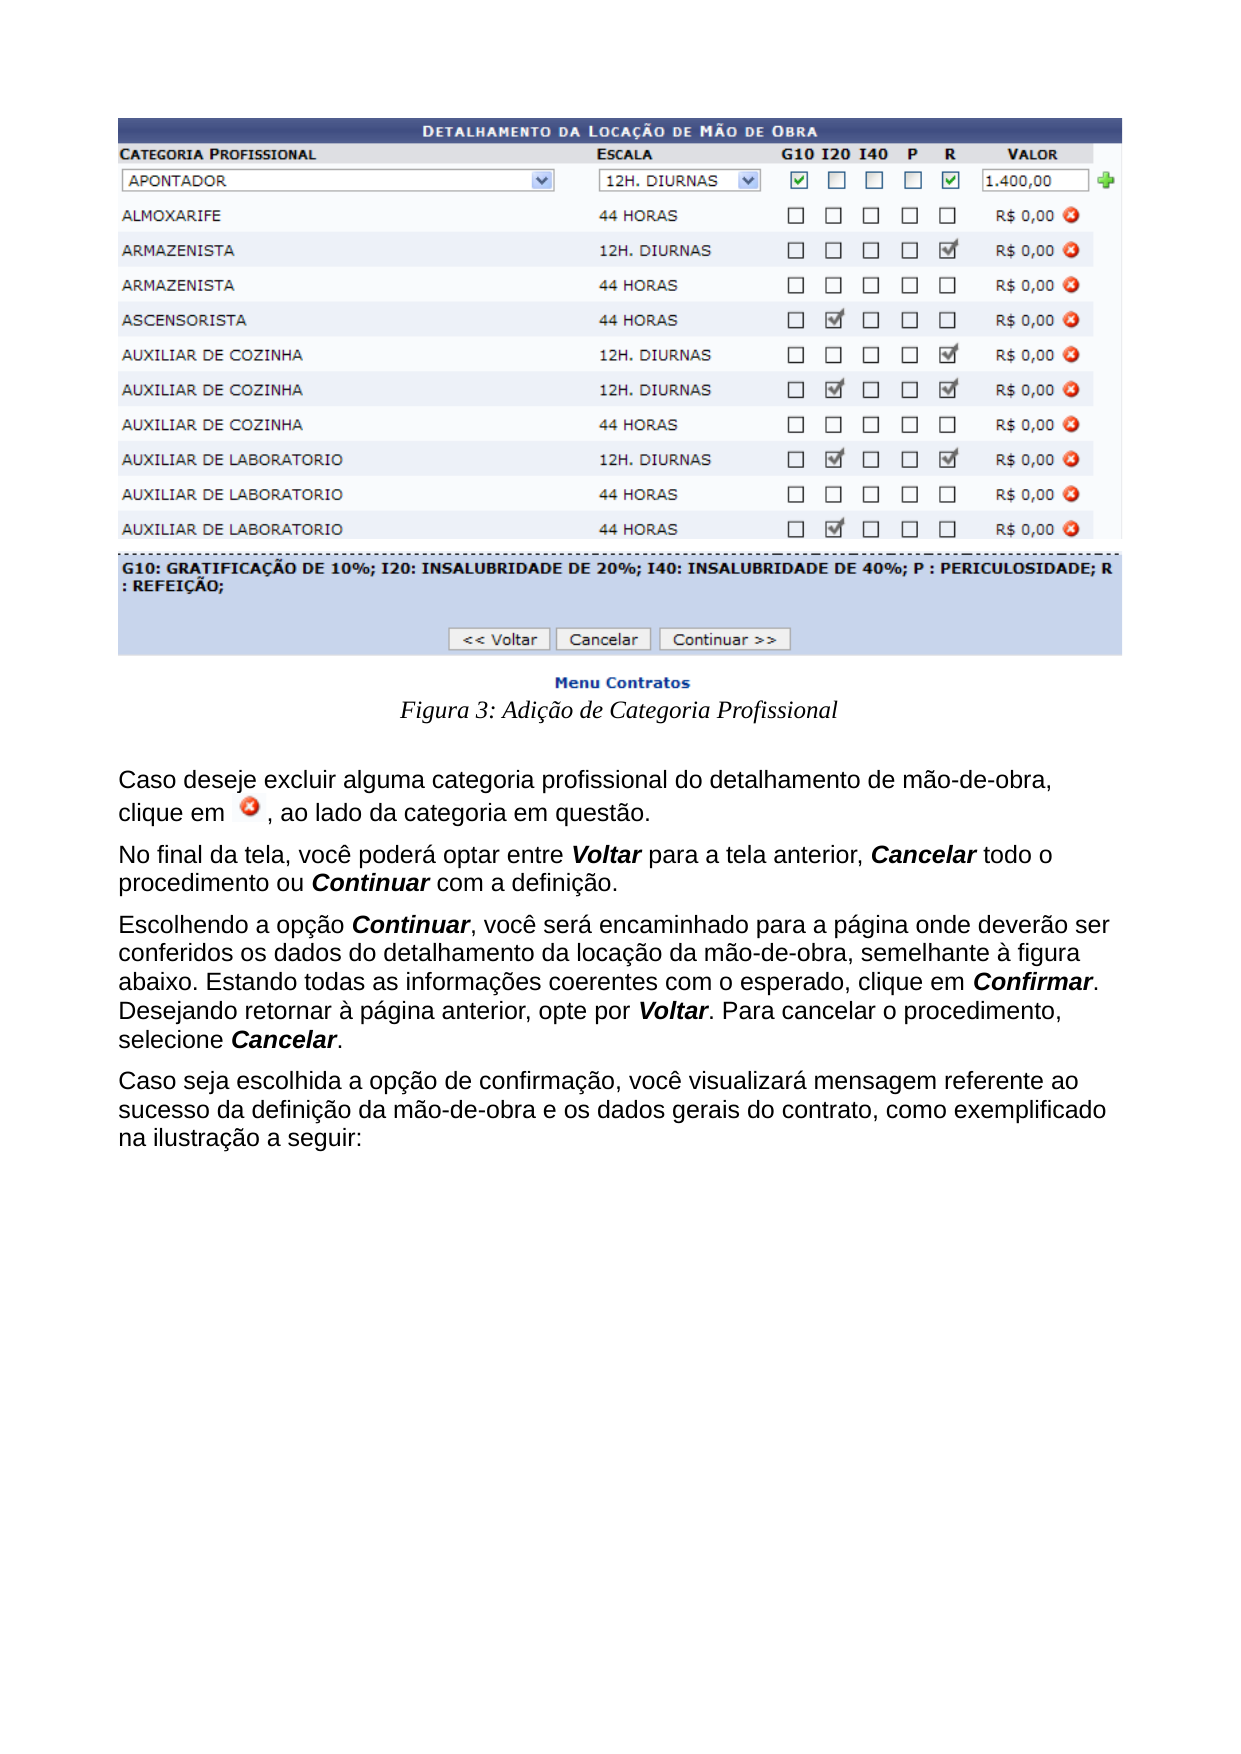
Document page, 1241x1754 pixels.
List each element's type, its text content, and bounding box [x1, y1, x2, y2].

picture [232, 793, 267, 822]
text Escolhendo a opção Continuar, você será encaminhado para a página onde deverão ser conferidos os dados do detalhamento da locação da mão-de-obra, semelhante à figura abaixo. Estando todas as informações coerentes com o esperado, clique em Confirmar. Desejando retornar à página anterior, opte por Voltar. Para cancelar o procedimento, selecione Cancelar. [118, 909, 1122, 1053]
text [118, 539, 1122, 551]
picture [118, 551, 1123, 695]
text No final da tela, você poderá optar entre Voltar para a tela anterior, Cancelar todo o procedimento ou Continuar com a definição. [118, 839, 1122, 897]
text Caso deseje excluir alguma categoria profissional do detalhamento de mão-de-obra, clique em , ao lado da categoria em questão. [118, 765, 1122, 827]
text Caso seja escolhida a opção de confirmação, você visualizará mensagem referente ao sucesso da definição da mão-de-obra e os dados gerais do contrato, como exemplificado na ilustração a seguir: [118, 1066, 1122, 1152]
text Figura 3: Adição de Categoria Profissional [118, 695, 1122, 724]
picture [118, 118, 1123, 539]
